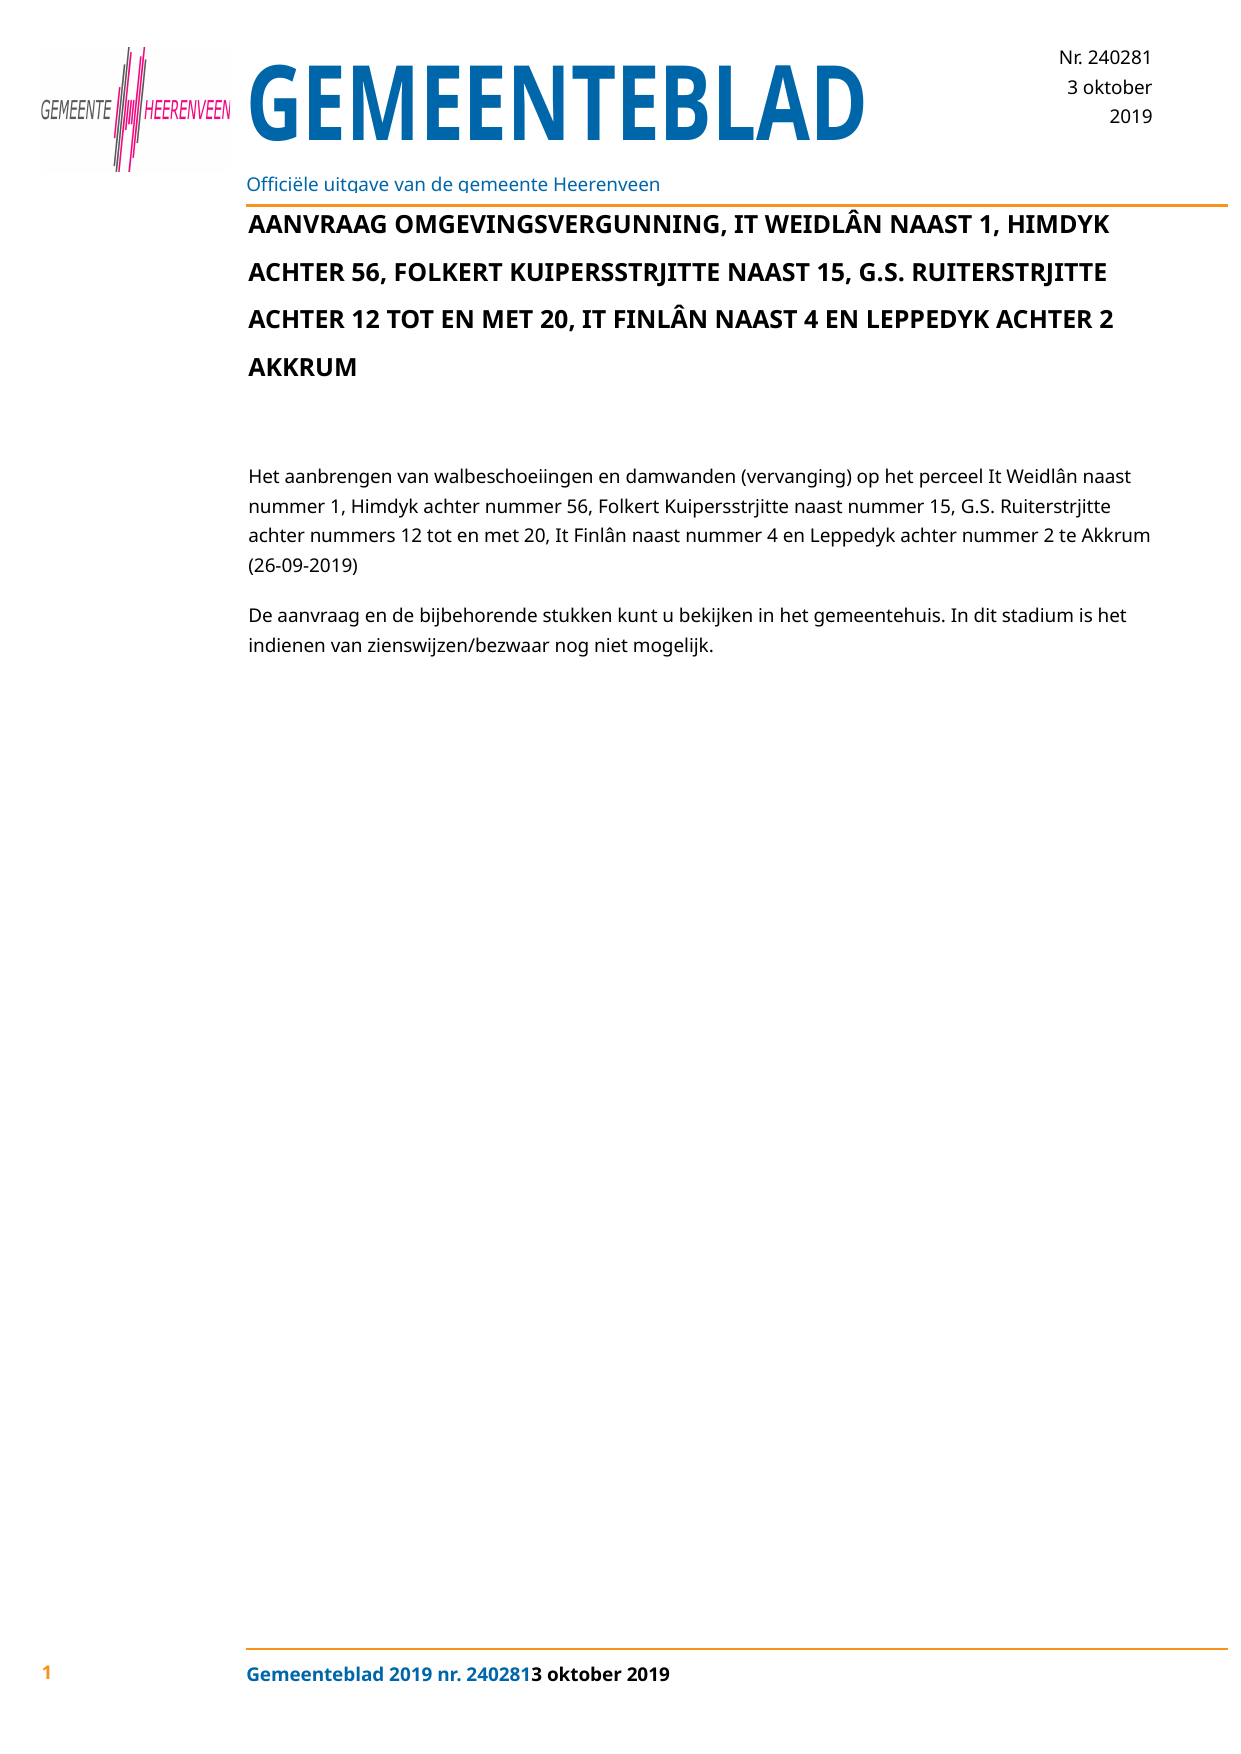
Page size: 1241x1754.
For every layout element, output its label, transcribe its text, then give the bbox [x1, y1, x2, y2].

text De aanvraag en de bijbehorende stukken kunt u bekijken in het gemeentehuis. In dit stadium is het indienen van zienswijzen/bezwaar nog niet mogelijk. [248, 603, 1152, 658]
text Het aanbrengen van walbeschoeiingen en damwanden (vervanging) op het perceel It Weidlân naast nummer 1, Himdyk achter nummer 56, Folkert Kuipersstrjitte naast nummer 15, G.S. Ruiterstrjitte achter nummers 12 tot en met 20, It Finlân naast nummer 4 en Leppedyk achter nummer 2 te Akkrum (26-09-2019) [248, 463, 1152, 578]
picture [41, 47, 231, 172]
text AANVRAAG OMGEVINGSVERGUNNING, IT WEIDLÂN NAAST 1, HIMDYK ACHTER 56, FOLKERT KUIPERSSTRJITTE NAAST 15, G.S. RUITERSTRJITTE ACHTER 12 TOT EN MET 20, IT FINLÂN NAAST 4 EN LEPPEDYK ACHTER 2 AKKRUM [248, 207, 1152, 384]
